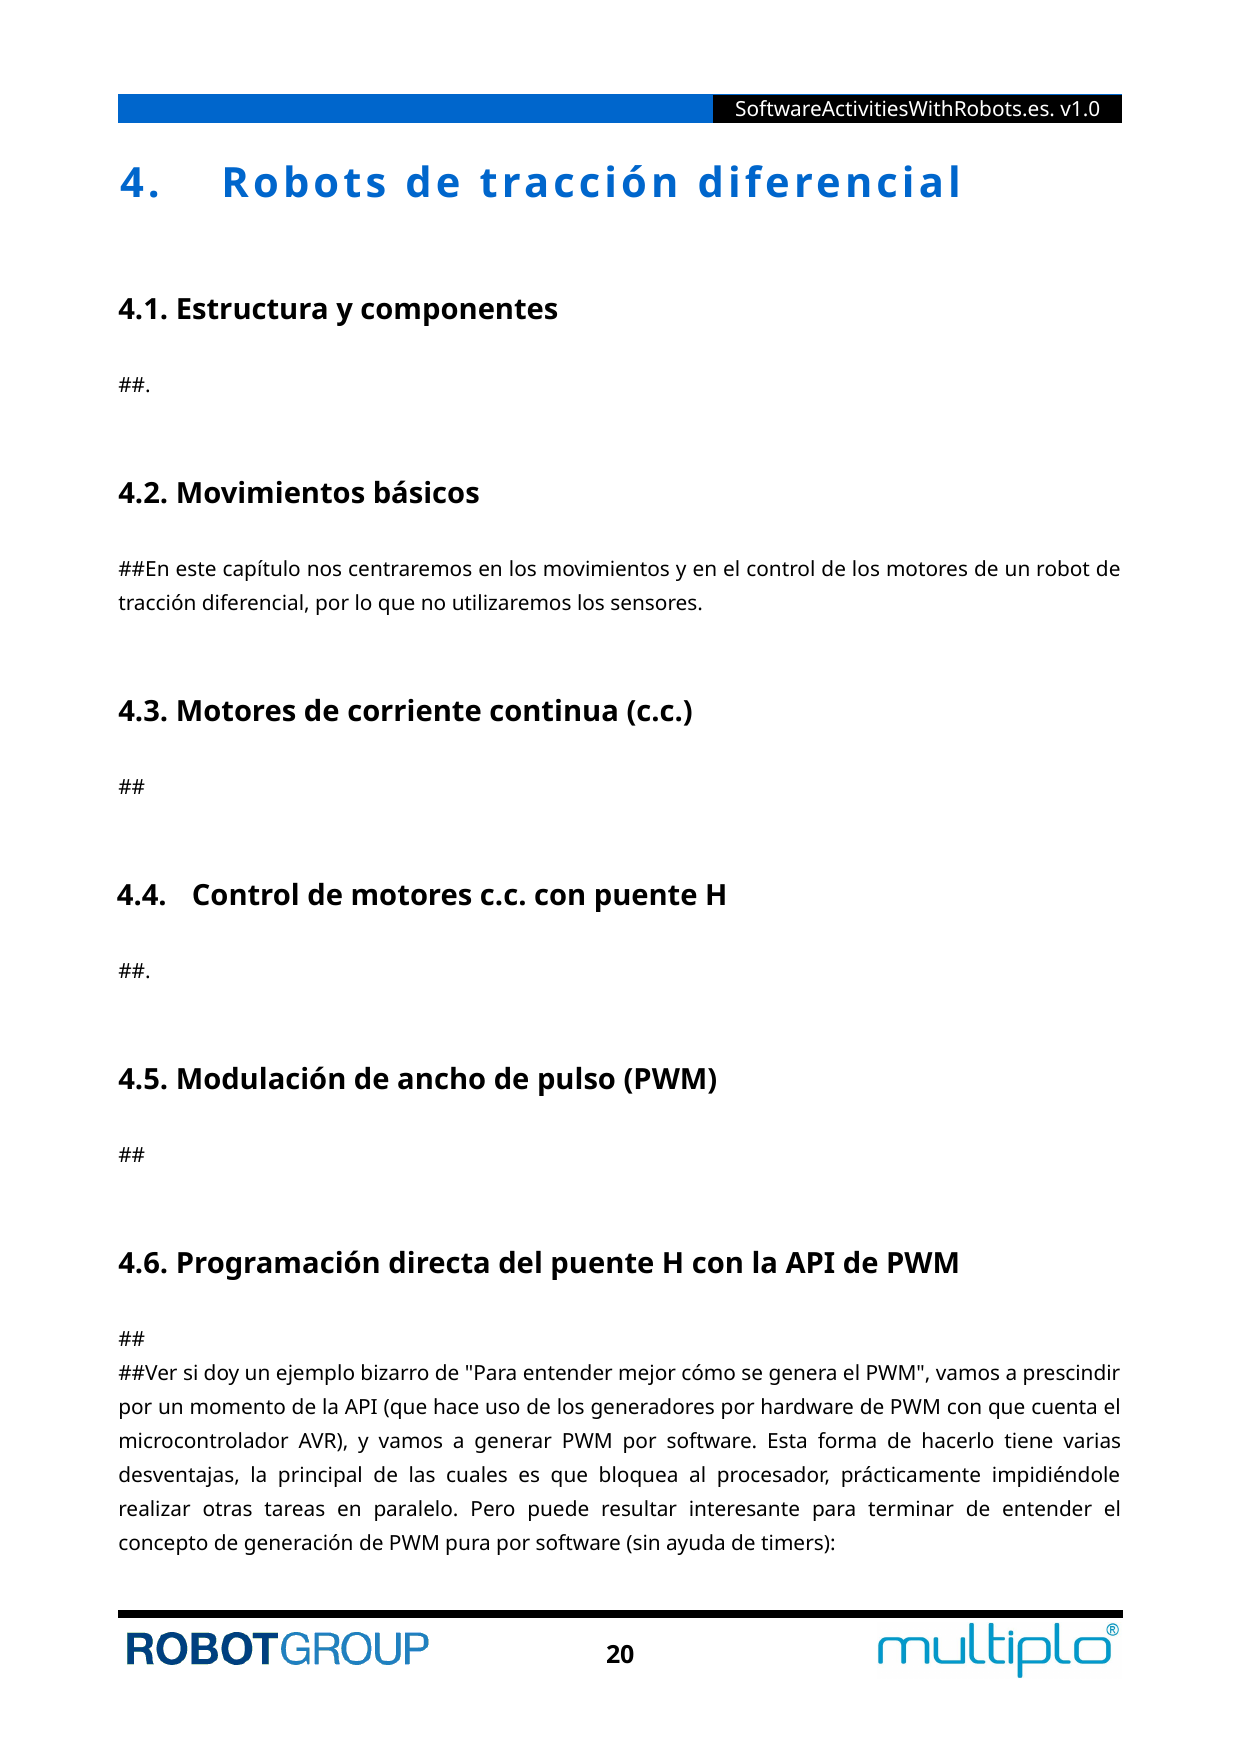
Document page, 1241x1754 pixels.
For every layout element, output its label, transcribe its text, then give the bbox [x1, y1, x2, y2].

text ##. [118, 370, 1122, 399]
text 4.1. Estructura y componentes [118, 289, 1122, 328]
text 4. Robots de tracción diferencial [120, 152, 1122, 209]
text ##Ver si doy un ejemplo bizarro de "Para entender mejor cómo se genera el PWM", vamos a prescindir por un momento de la API (que hace uso de los generadores por hardware de PWM con que cuenta el microcontrolador AVR), y vamos a generar PWM por software. Esta forma de hacerlo tiene varias desventajas, la principal de las cuales es que bloquea al procesador, prácticamente impidiéndole realizar otras tareas en paralelo. Pero puede resultar interesante para terminar de entender el concepto de generación de PWM pura por software (sin ayuda de timers): [118, 1358, 1122, 1556]
text ## [118, 1140, 1122, 1168]
text 4.5. Modulación de ancho de pulso (PWM) [118, 1058, 1122, 1098]
picture [877, 1622, 1123, 1679]
text ## [118, 1324, 1122, 1352]
picture [118, 1622, 434, 1673]
text 4.6. Programación directa del puente H con la API de PWM [118, 1242, 1122, 1282]
text 4.4. Control de motores c.c. con puente H [117, 874, 1122, 914]
text ## [118, 772, 1122, 801]
text ##. [118, 956, 1122, 984]
text 4.3. Motores de corriente continua (c.c.) [118, 690, 1122, 730]
text 4.2. Movimientos básicos [118, 472, 1122, 512]
text ##En este capítulo nos centraremos en los movimientos y en el control de los motores de un robot de tracción diferencial, por lo que no utilizaremos los sensores. [118, 554, 1122, 617]
